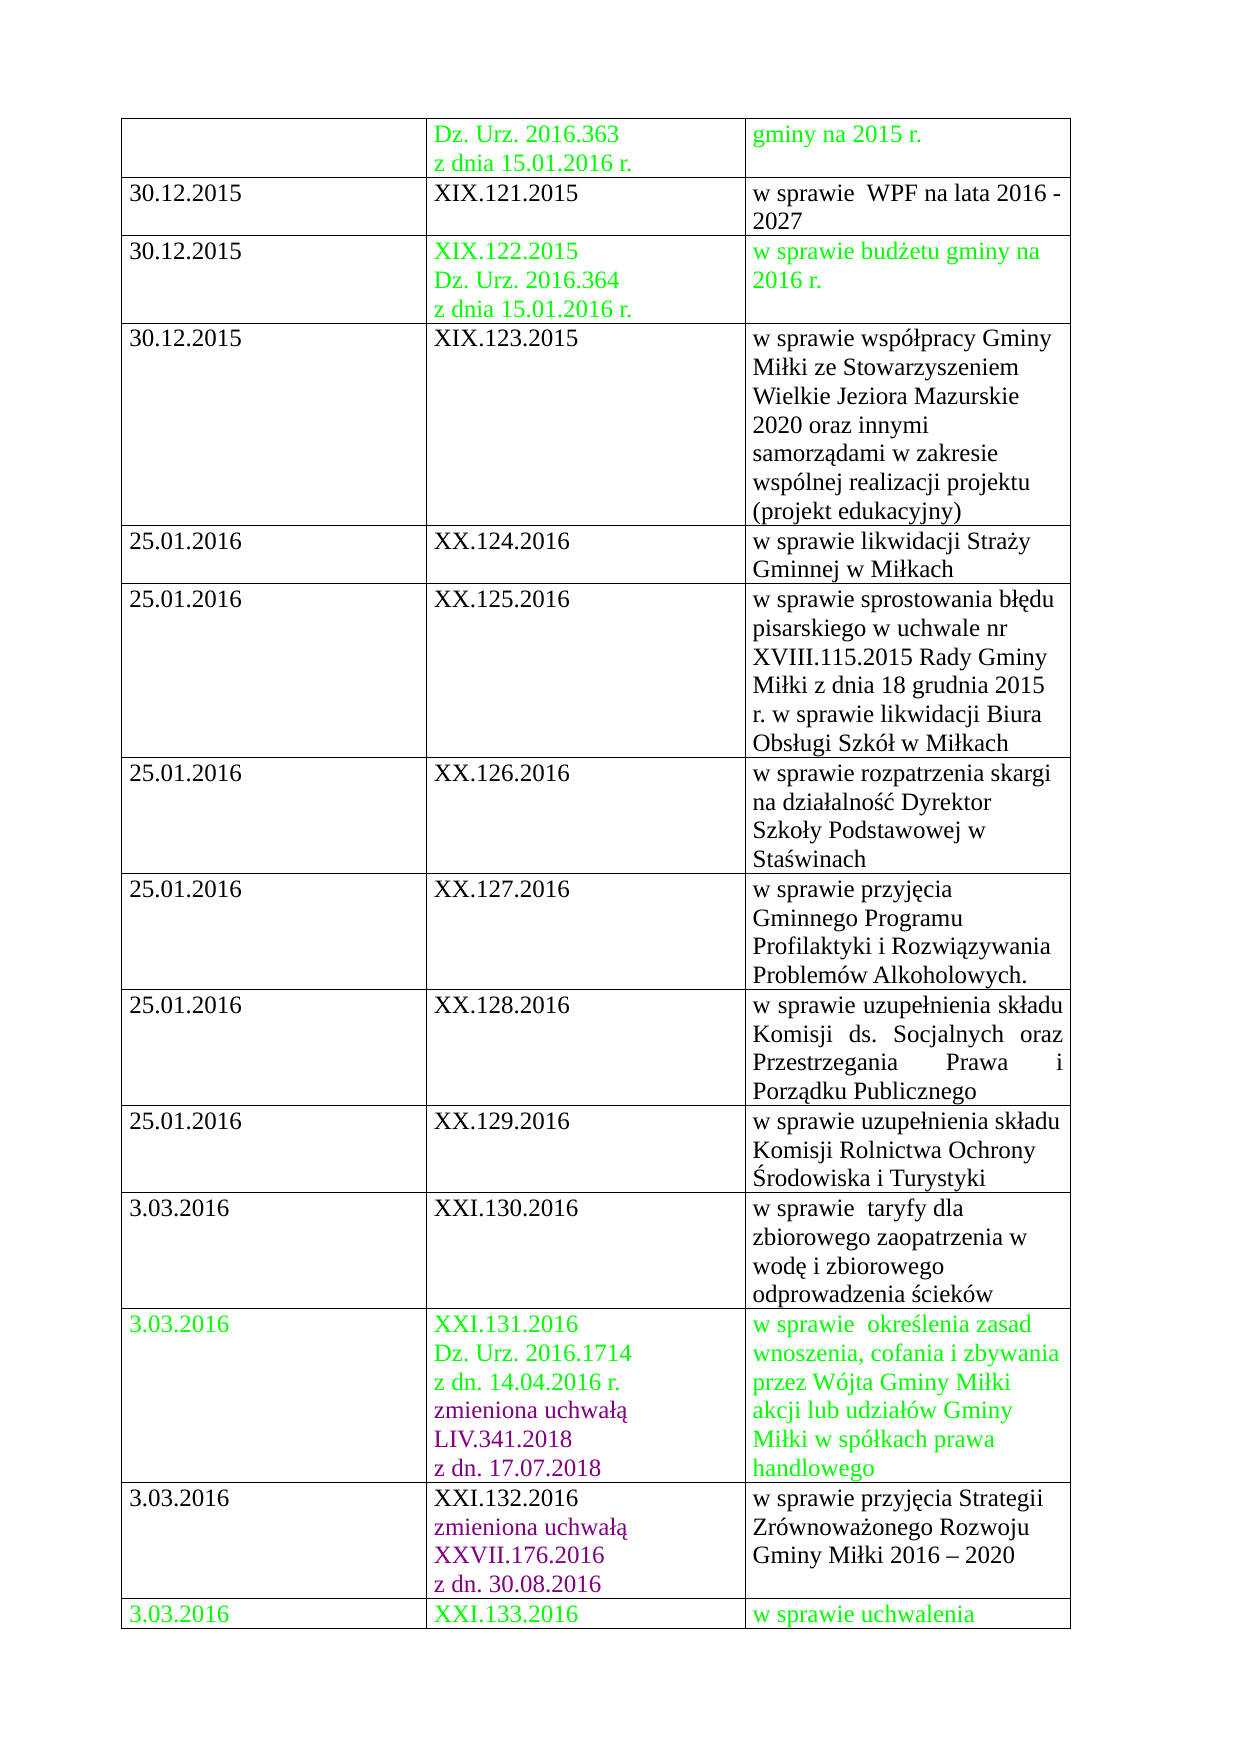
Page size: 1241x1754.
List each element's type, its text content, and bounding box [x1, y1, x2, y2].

table_cell w sprawie sprostowania błędu pisarskiego w uchwale nr XVIII.115.2015 Rady Gminy Miłki z dnia 18 grudnia 2015 r. w sprawie likwidacji Biura Obsługi Szkół w Miłkach [746, 584, 1070, 757]
table_cell 3.03.2016 [122, 1193, 426, 1308]
table_cell XIX.123.2015 [427, 324, 745, 525]
table_cell 25.01.2016 [122, 874, 426, 989]
table_cell Dz. Urz. 2016.363 z dnia 15.01.2016 r. [427, 119, 745, 177]
table_cell 25.01.2016 [122, 584, 426, 757]
table_cell XXI.130.2016 [427, 1193, 745, 1308]
table_cell XX.128.2016 [427, 990, 745, 1105]
table_cell XIX.121.2015 [427, 178, 745, 235]
table_cell w sprawie budżetu gminy na 2016 r. [746, 236, 1070, 322]
table_cell XXI.133.2016 [427, 1599, 745, 1628]
table_cell w sprawie WPF na lata 2016 - 2027 [746, 178, 1070, 235]
table_cell w sprawie przyjęcia Strategii Zrównoważonego Rozwoju Gminy Miłki 2016 – 2020 [746, 1483, 1070, 1598]
table_cell w sprawie przyjęcia Gminnego Programu Profilaktyki i Rozwiązywania Problemów Alkoholowych. [746, 874, 1070, 989]
table_cell 30.12.2015 [122, 236, 426, 322]
table_cell 25.01.2016 [122, 990, 426, 1105]
table_cell gminy na 2015 r. [746, 119, 1070, 177]
table_cell XX.124.2016 [427, 526, 745, 583]
table_cell 30.12.2015 [122, 324, 426, 525]
table_cell 25.01.2016 [122, 758, 426, 873]
table_cell XXI.132.2016 zmieniona uchwałą XXVII.176.2016 z dn. 30.08.2016 [427, 1483, 745, 1598]
table_cell w sprawie likwidacji Straży Gminnej w Miłkach [746, 526, 1070, 583]
table_cell 30.12.2015 [122, 178, 426, 235]
table_cell w sprawie współpracy Gminy Miłki ze Stowarzyszeniem Wielkie Jeziora Mazurskie 2020 oraz innymi samorządami w zakresie wspólnej realizacji projektu (projekt edukacyjny) [746, 324, 1070, 525]
table_cell w sprawie uchwalenia [746, 1599, 1070, 1628]
table_cell XIX.122.2015 Dz. Urz. 2016.364 z dnia 15.01.2016 r. [427, 236, 745, 322]
table_cell XX.126.2016 [427, 758, 745, 873]
table_cell XXI.131.2016 Dz. Urz. 2016.1714 z dn. 14.04.2016 r. zmieniona uchwałą LIV.341.2018 z dn. 17.07.2018 [427, 1309, 745, 1482]
table_cell 25.01.2016 [122, 526, 426, 583]
table_cell w sprawie rozpatrzenia skargi na działalność Dyrektor Szkoły Podstawowej w Staświnach [746, 758, 1070, 873]
table_cell 3.03.2016 [122, 1599, 426, 1628]
table_cell XX.127.2016 [427, 874, 745, 989]
table_cell w sprawie taryfy dla zbiorowego zaopatrzenia w wodę i zbiorowego odprowadzenia ścieków [746, 1193, 1070, 1308]
table_cell 3.03.2016 [122, 1309, 426, 1482]
table_cell w sprawie uzupełnienia składu Komisji Rolnictwa Ochrony Środowiska i Turystyki [746, 1106, 1070, 1192]
table_cell w sprawie uzupełnienia składu Komisji ds. Socjalnych oraz Przestrzegania Prawa i Porządku Publicznego [746, 990, 1070, 1105]
table_cell 3.03.2016 [122, 1483, 426, 1598]
table_cell XX.129.2016 [427, 1106, 745, 1192]
table_cell [122, 119, 426, 177]
table_cell w sprawie określenia zasad wnoszenia, cofania i zbywania przez Wójta Gminy Miłki akcji lub udziałów Gminy Miłki w spółkach prawa handlowego [746, 1309, 1070, 1482]
table_cell XX.125.2016 [427, 584, 745, 757]
table_cell 25.01.2016 [122, 1106, 426, 1192]
